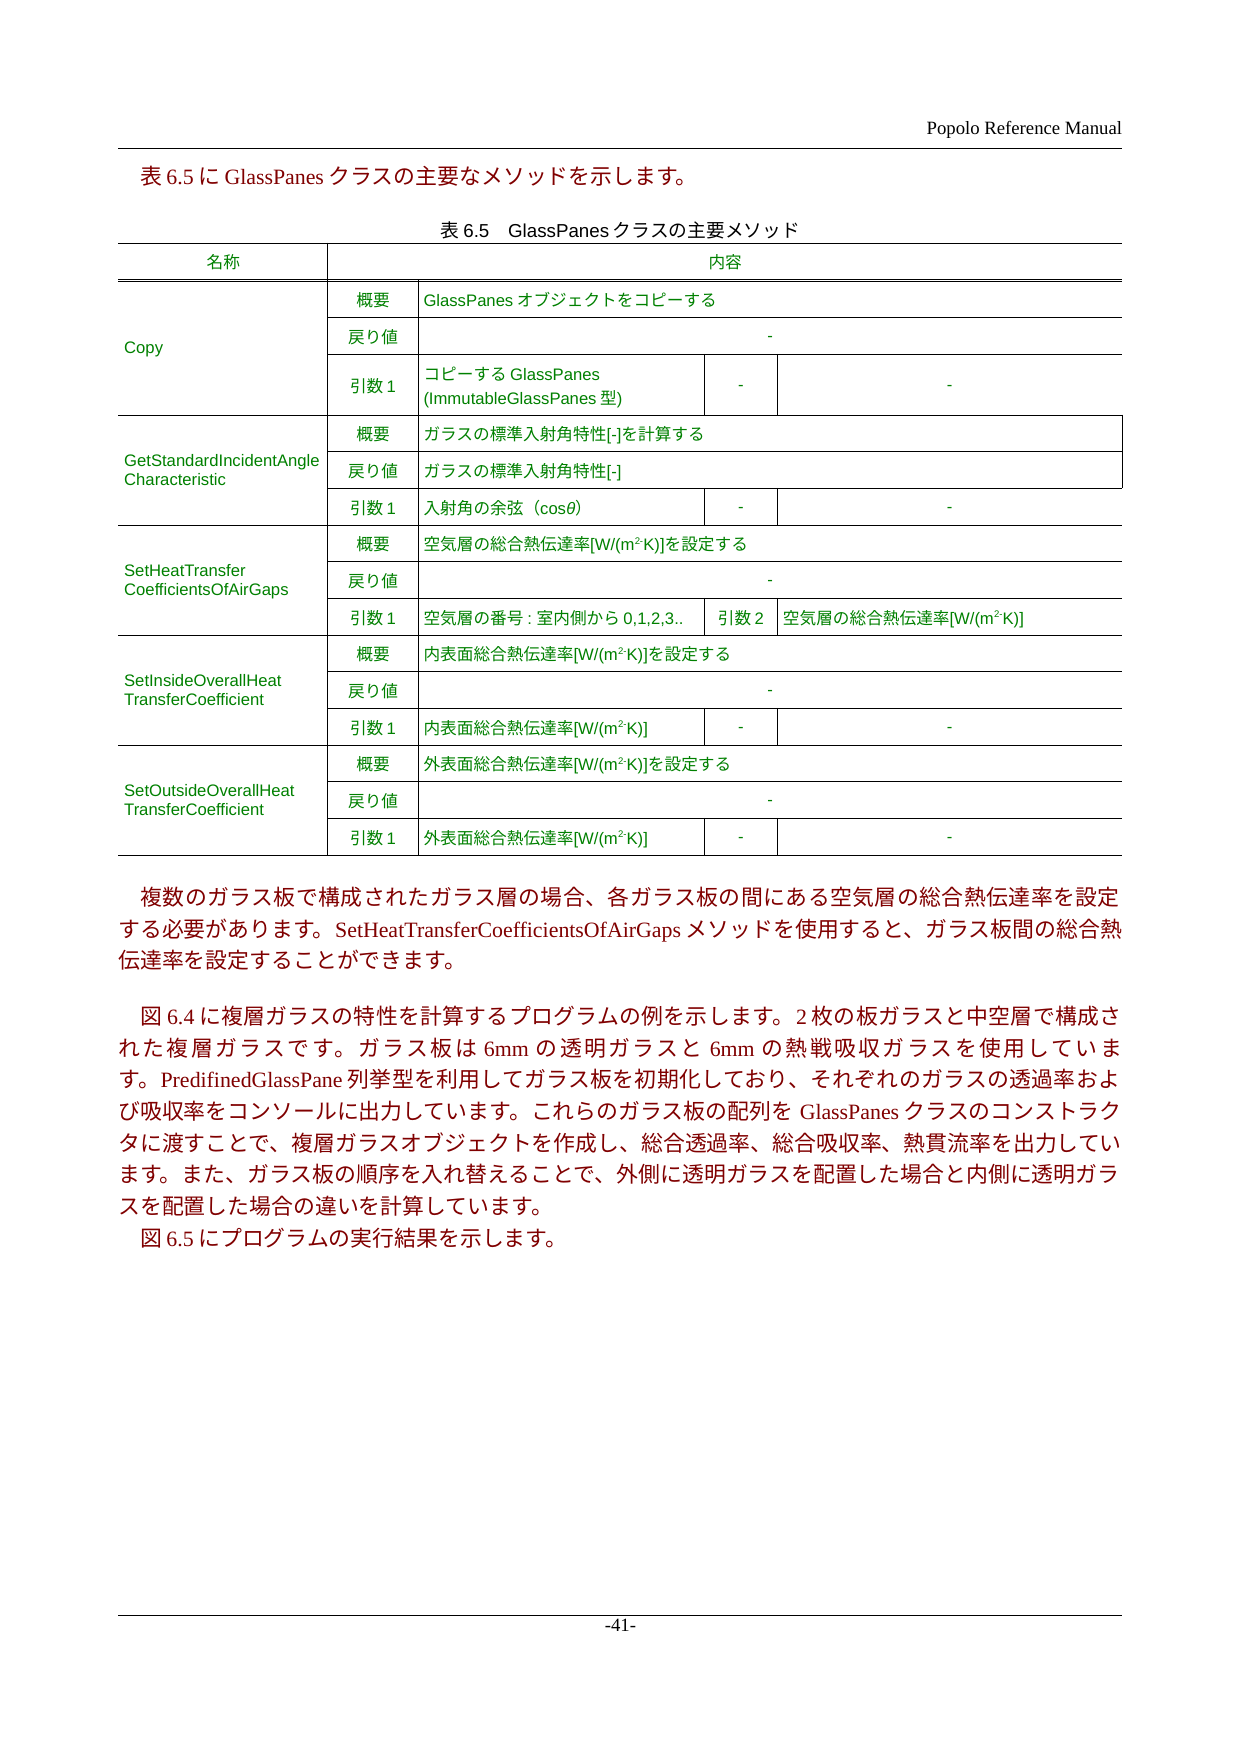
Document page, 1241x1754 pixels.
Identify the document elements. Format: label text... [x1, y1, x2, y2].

table_cell 引数1 [328, 709, 418, 744]
table_cell GlassPanesオブジェクトをコピーする [419, 282, 1122, 317]
table_header 名称 [118, 244, 327, 279]
table_cell - [419, 672, 1122, 708]
table_cell 内表面総合熱伝達率[W/(m2-K)] [419, 709, 704, 744]
table_cell - [778, 489, 1122, 524]
table_cell - [778, 819, 1122, 854]
table_cell - [705, 489, 777, 524]
table_cell コピーするGlassPanes (ImmutableGlassPanes型) [419, 355, 704, 414]
table_cell 入射角の余弦（cosθ） [419, 489, 704, 524]
table_header 内容 [328, 244, 1122, 279]
table_cell SetInsideOverallHeat TransferCoefficient [118, 636, 327, 744]
table_cell - [705, 355, 777, 414]
table_cell 空気層の総合熱伝達率[W/(m2-K)]を設定する [419, 526, 1122, 561]
table_cell 引数1 [328, 489, 418, 524]
text 図6.5にプログラムの実行結果を示します。 [118, 1221, 1122, 1252]
text 図6.4に複層ガラスの特性を計算するプログラムの例を示します。2枚の板ガラスと中空層で構成された複層ガラスです。ガラス板は6mmの透明ガラスと6mmの熱戦吸収ガラスを使用しています。PredifinedGlassPane列挙型を利用してガラス板を初期化しており、それぞれのガラスの透過率および吸収率をコンソールに出力しています。これらのガラス板の配列をGlassPanesクラスのコンストラクタに渡すことで、複層ガラスオブジェクトを作成し、総合透過率、総合吸収率、熱貫流率を出力しています。また、ガラス板の順序を入れ替えることで、外側に透明ガラスを配置した場合と内側に透明ガラスを配置した場合の違いを計算しています。 [118, 999, 1122, 1221]
table_cell 引数1 [328, 355, 418, 414]
table_cell 空気層の総合熱伝達率[W/(m2-K)] [778, 599, 1122, 634]
text 複数のガラス板で構成されたガラス層の場合、各ガラス板の間にある空気層の総合熱伝達率を設定する必要があります。SetHeatTransferCoefficientsOfAirGapsメソッドを使用すると、ガラス板間の総合熱伝達率を設定することができます。 [118, 880, 1122, 975]
table_cell 戻り値 [328, 782, 418, 818]
text 表6.5 GlassPanesクラスの主要メソッド [118, 215, 1122, 242]
table_cell Copy [118, 282, 327, 414]
table_cell 概要 [328, 416, 418, 451]
table_cell - [778, 709, 1122, 744]
table_cell 引数1 [328, 819, 418, 854]
table_cell 概要 [328, 746, 418, 781]
table_cell 概要 [328, 636, 418, 671]
table_cell 戻り値 [328, 562, 418, 598]
table_cell GetStandardIncidentAngle Characteristic [118, 416, 327, 524]
table_cell 引数1 [328, 599, 418, 634]
table_cell 空気層の番号 : 室内側から0,1,2,3.. [419, 599, 704, 634]
table_cell - [705, 709, 777, 744]
table_cell 戻り値 [328, 318, 418, 354]
table_cell 戻り値 [328, 672, 418, 708]
table_cell - [778, 355, 1122, 414]
table_cell 外表面総合熱伝達率[W/(m2-K)]を設定する [419, 746, 1122, 781]
table_cell SetOutsideOverallHeat TransferCoefficient [118, 746, 327, 854]
table_cell - [419, 562, 1122, 598]
table_cell 概要 [328, 526, 418, 561]
table_cell - [419, 782, 1122, 818]
table_cell SetHeatTransfer CoefficientsOfAirGaps [118, 526, 327, 634]
table_cell - [419, 318, 1122, 354]
table_cell 戻り値 [328, 452, 418, 488]
table_cell ガラスの標準入射角特性[-] [419, 452, 1122, 488]
table_cell 外表面総合熱伝達率[W/(m2-K)] [419, 819, 704, 854]
table_cell 引数2 [705, 599, 777, 634]
table_cell 概要 [328, 282, 418, 317]
table_cell ガラスの標準入射角特性[-]を計算する [419, 416, 1122, 451]
table_cell 内表面総合熱伝達率[W/(m2-K)]を設定する [419, 636, 1122, 671]
text 表6.5にGlassPanesクラスの主要なメソッドを示します。 [118, 159, 1122, 191]
table_cell - [705, 819, 777, 854]
